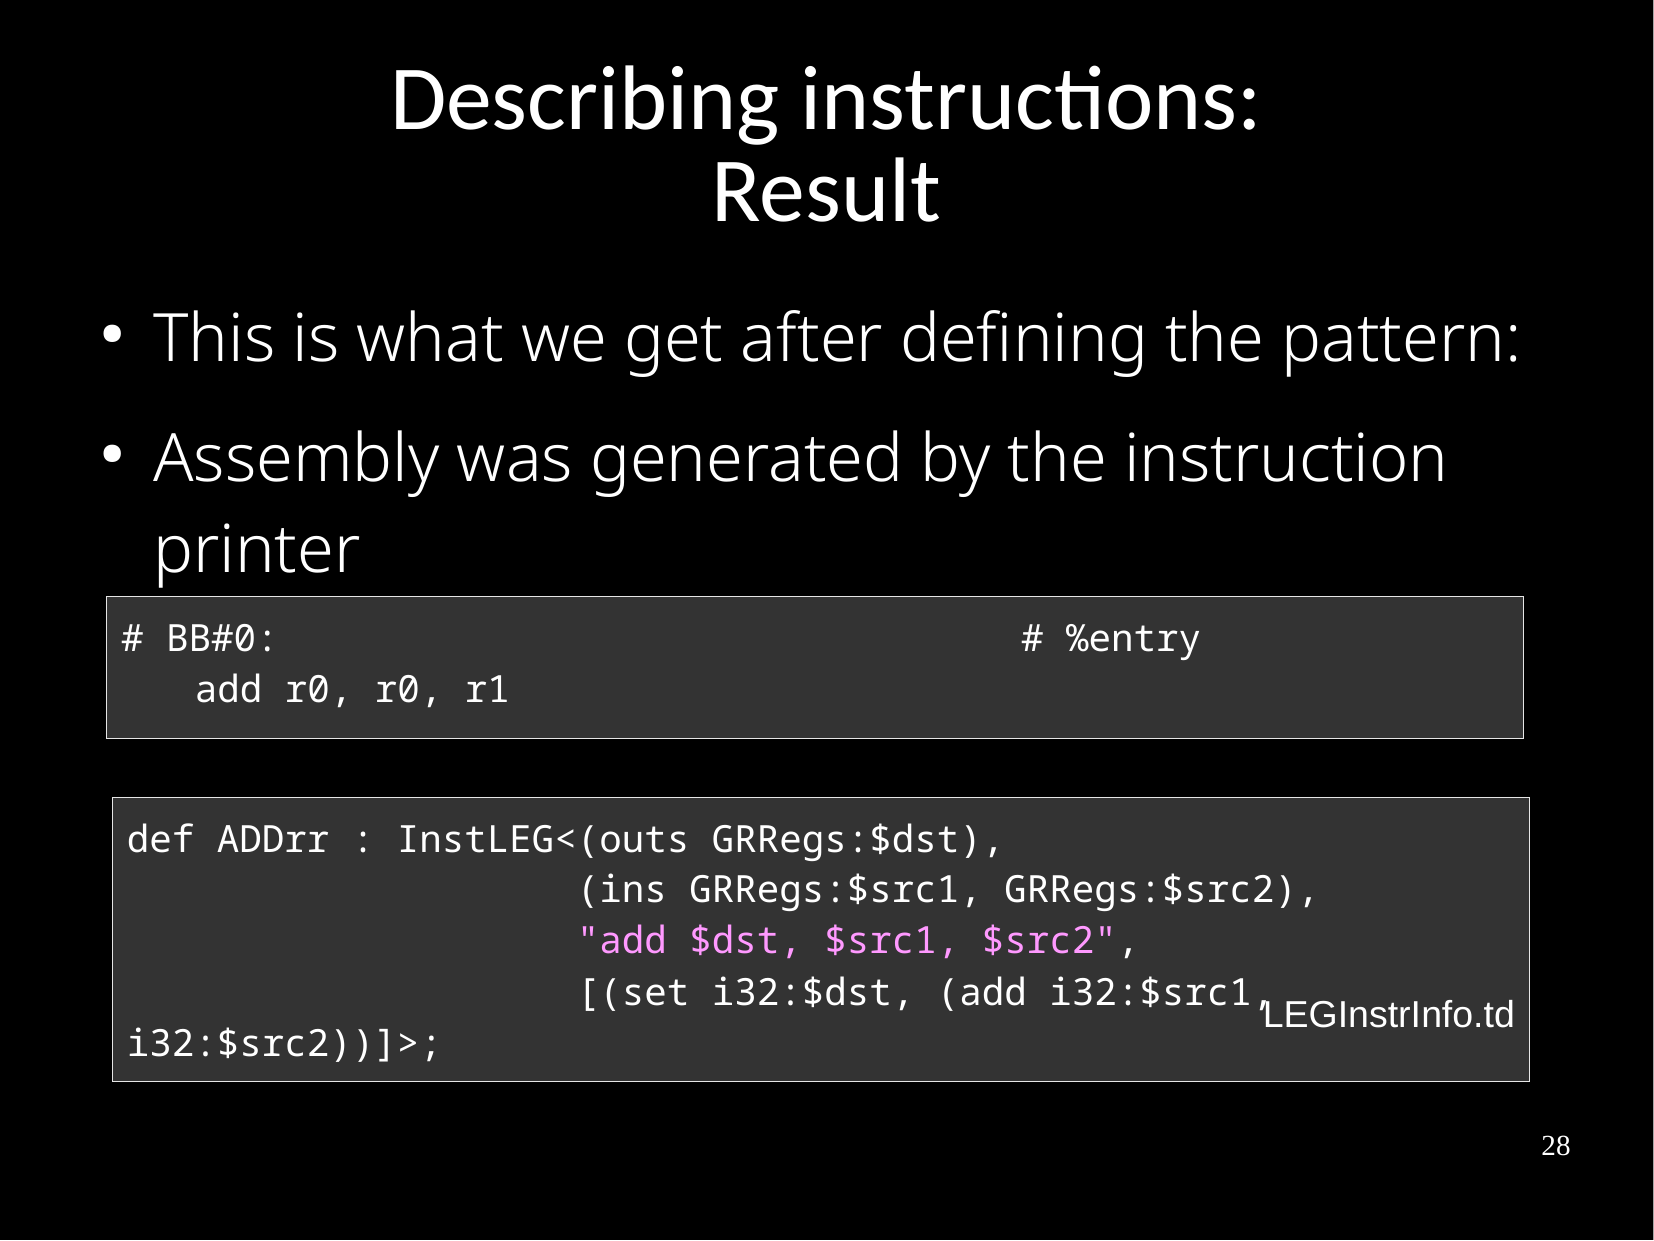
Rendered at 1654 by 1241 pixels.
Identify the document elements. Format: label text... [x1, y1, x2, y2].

text_box def ADDrr : InstLEG<(outs GRRegs:$dst), (ins GRRegs:$src1, GRRegs:$src2), "add $dst, $src1, $src2", [(set i32:$dst, (add i32:$src1, i32:$src2))]>; [112, 797, 1530, 1003]
list This is what we get after defining the pattern: Assembly was generated by the instruction printer More on this later [82, 290, 1571, 1010]
text_box LEGInstrInfo.td [962, 986, 1530, 1044]
title Describing instructions: Result [82, 49, 1571, 257]
text_box # BB#0: # %entry add r0, r0, r1 [106, 596, 1524, 739]
